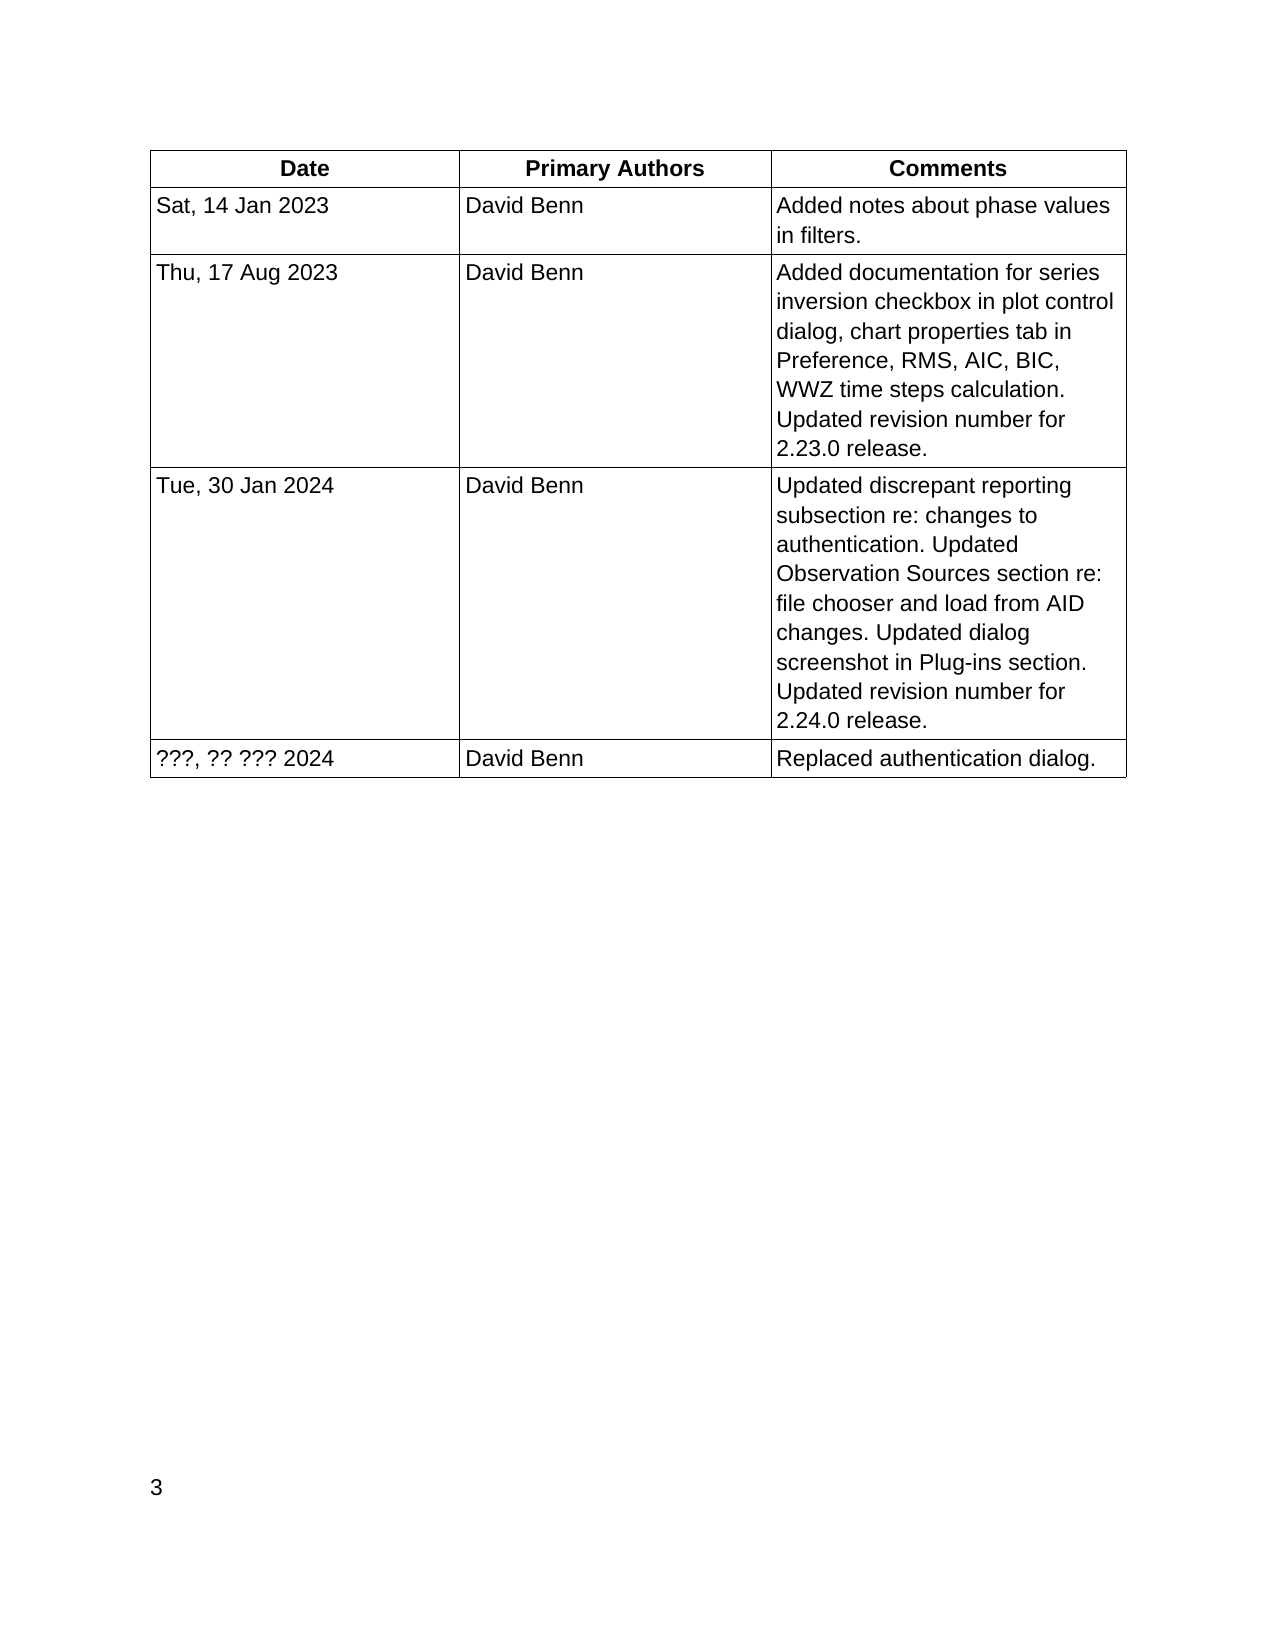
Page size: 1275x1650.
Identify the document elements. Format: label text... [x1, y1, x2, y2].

table_header Date [151, 151, 459, 187]
table_cell David Benn [460, 188, 771, 254]
table_cell ???, ?? ??? 2024 [151, 740, 459, 777]
table_cell Added documentation for series inversion checkbox in plot control dialog, chart properties tab in Preference, RMS, AIC, BIC, WWZ time steps calculation. Updated revision number for 2.23.0 release. [772, 255, 1126, 467]
table_cell Tue, 30 Jan 2024 [151, 468, 459, 739]
table_header Primary Authors [460, 151, 771, 187]
table_cell Replaced authentication dialog. [772, 740, 1126, 777]
table_cell Added notes about phase values in filters. [772, 188, 1126, 254]
table_cell David Benn [460, 255, 771, 467]
table_cell Thu, 17 Aug 2023 [151, 255, 459, 467]
table_header Comments [772, 151, 1126, 187]
table_cell Updated discrepant reporting subsection re: changes to authentication. Updated Observation Sources section re: file chooser and load from AID changes. Updated dialog screenshot in Plug-ins section. Updated revision number for 2.24.0 release. [772, 468, 1126, 739]
table_cell Sat, 14 Jan 2023 [151, 188, 459, 254]
table_cell David Benn [460, 740, 771, 777]
table_cell David Benn [460, 468, 771, 739]
